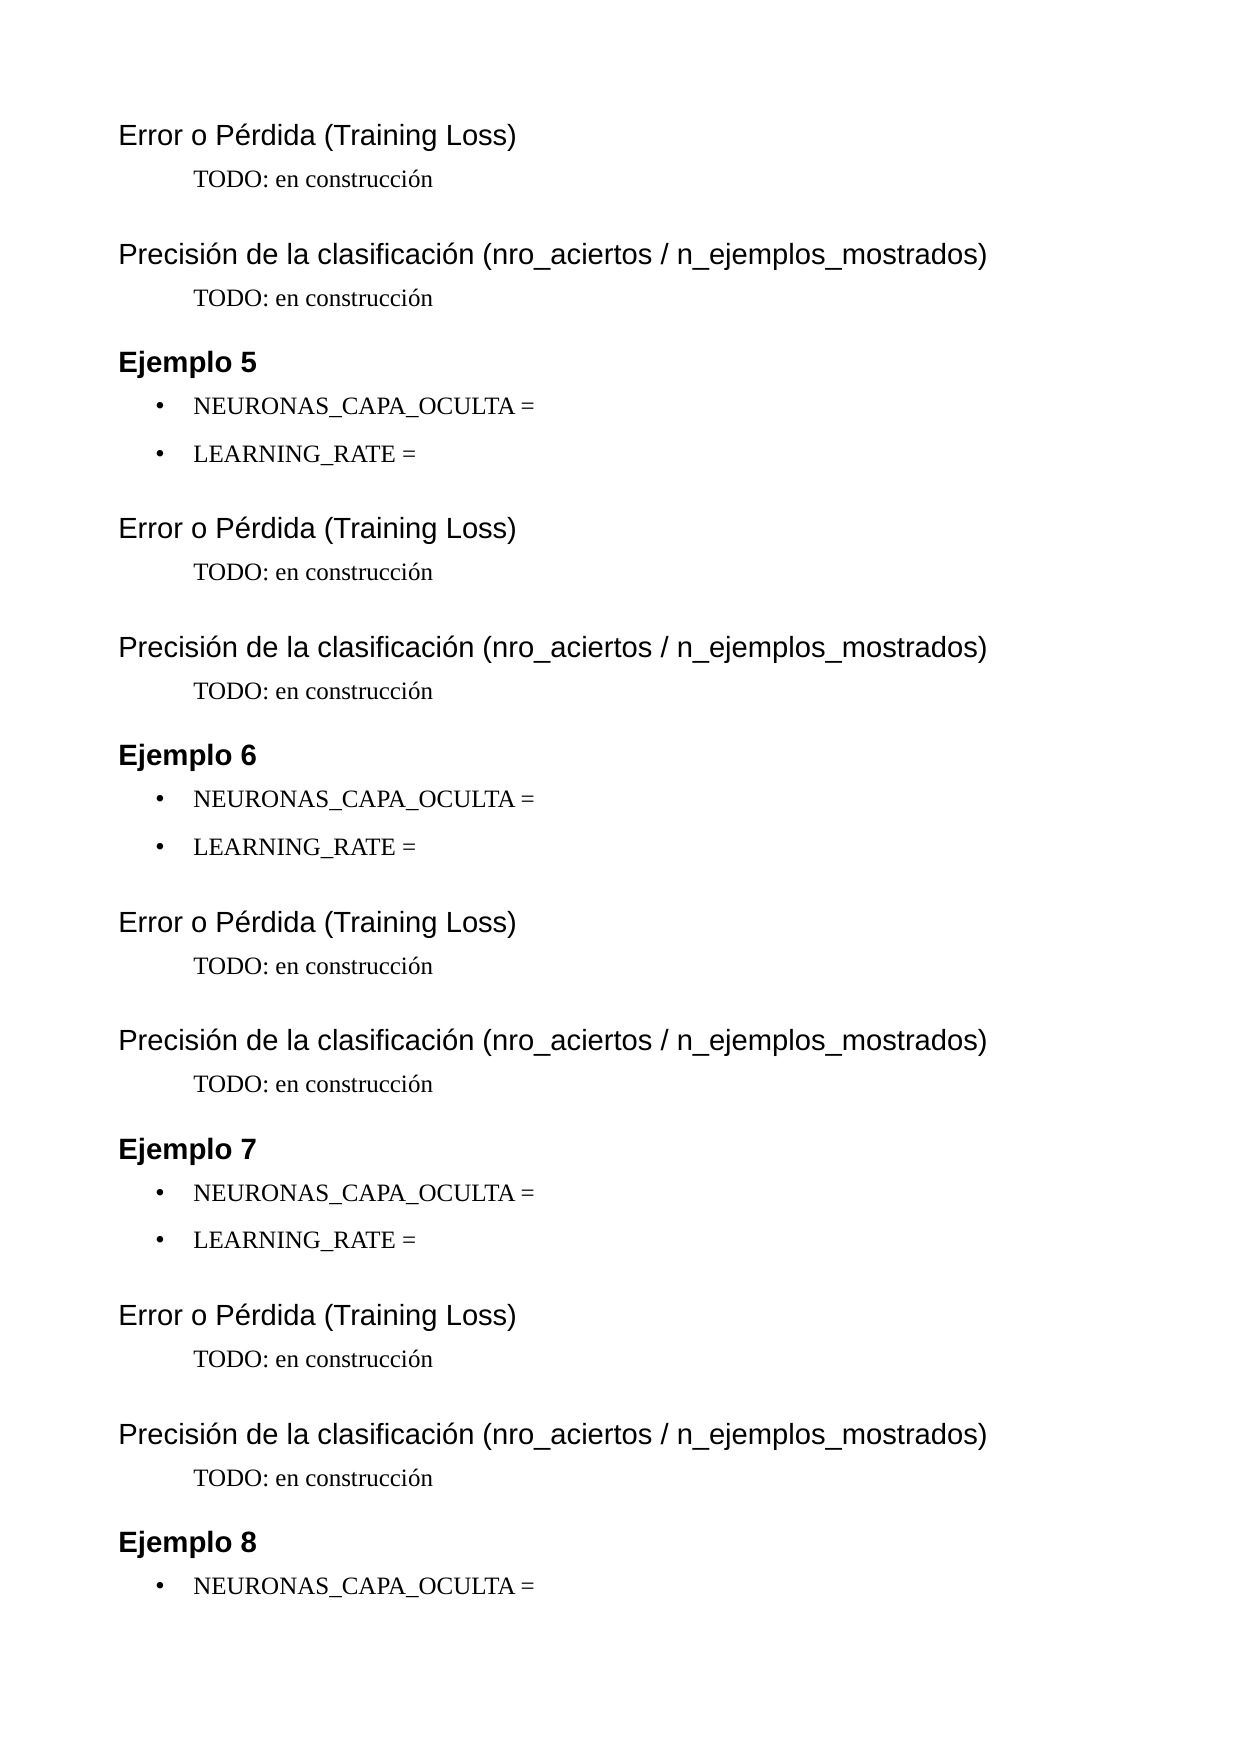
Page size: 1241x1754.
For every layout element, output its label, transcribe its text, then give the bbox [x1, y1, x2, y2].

list LEARNING_RATE = [156, 439, 1122, 468]
subtitle Precisión de la clasificación (nro_aciertos / n_ejemplos_mostrados) [118, 1023, 1122, 1057]
subtitle Error o Pérdida (Training Loss) [118, 905, 1122, 938]
subtitle Precisión de la clasificación (nro_aciertos / n_ejemplos_mostrados) [118, 237, 1122, 270]
text TODO: en construcción [193, 951, 1122, 979]
subtitle Error o Pérdida (Training Loss) [118, 511, 1122, 545]
list LEARNING_RATE = [156, 1226, 1122, 1254]
text TODO: en construcción [193, 283, 1122, 312]
subtitle Ejemplo 7 [118, 1132, 1122, 1165]
subtitle Ejemplo 6 [118, 738, 1122, 772]
list NEURONAS_CAPA_OCULTA = [156, 1571, 1122, 1600]
text TODO: en construcción [193, 164, 1122, 193]
subtitle Precisión de la clasificación (nro_aciertos / n_ejemplos_mostrados) [118, 630, 1122, 664]
list NEURONAS_CAPA_OCULTA = [156, 784, 1122, 813]
list NEURONAS_CAPA_OCULTA = [156, 391, 1122, 420]
subtitle Ejemplo 5 [118, 345, 1122, 379]
text TODO: en construcción [193, 676, 1122, 705]
text TODO: en construcción [193, 557, 1122, 586]
text TODO: en construcción [193, 1344, 1122, 1373]
text TODO: en construcción [193, 1069, 1122, 1098]
subtitle Error o Pérdida (Training Loss) [118, 118, 1122, 152]
list NEURONAS_CAPA_OCULTA = [156, 1178, 1122, 1207]
list LEARNING_RATE = [156, 832, 1122, 861]
text TODO: en construcción [193, 1463, 1122, 1492]
subtitle Precisión de la clasificación (nro_aciertos / n_ejemplos_mostrados) [118, 1417, 1122, 1450]
subtitle Ejemplo 8 [118, 1525, 1122, 1559]
subtitle Error o Pérdida (Training Loss) [118, 1298, 1122, 1332]
